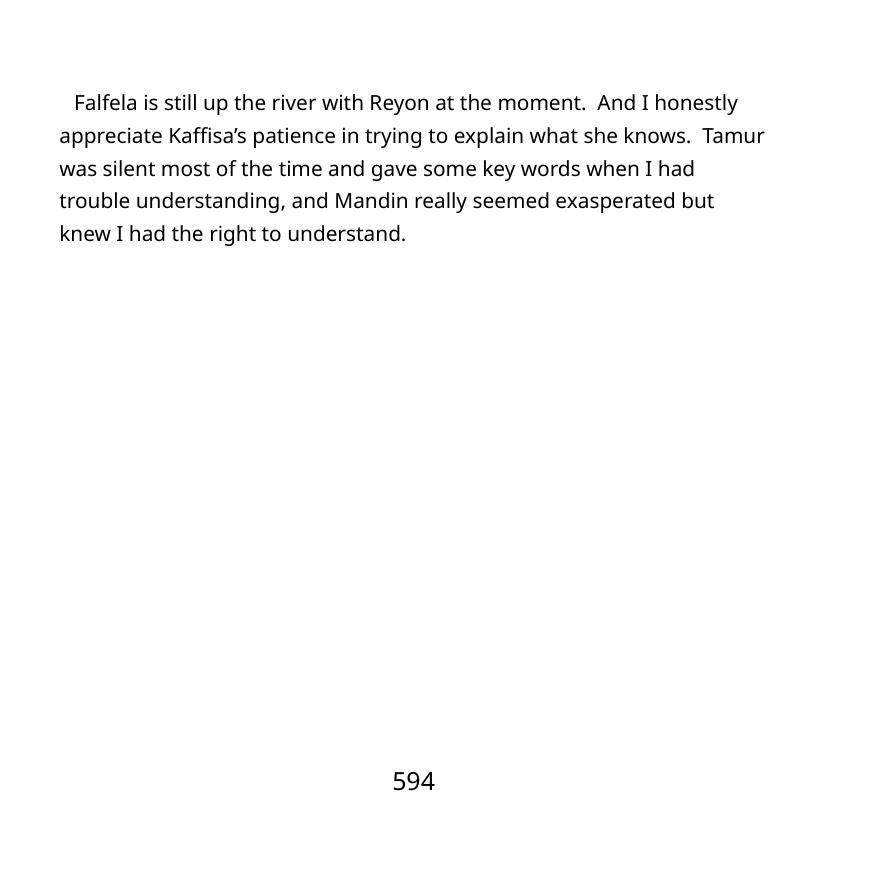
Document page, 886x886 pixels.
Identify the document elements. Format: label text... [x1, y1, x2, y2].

text Falfela is still up the river with Reyon at the moment. And I honestly appreciate Kaffisa’s patience in trying to explain what she knows. Tamur was silent most of the time and gave some key words when I had trouble understanding, and Mandin really seemed exasperated but knew I had the right to understand. [59, 88, 768, 247]
